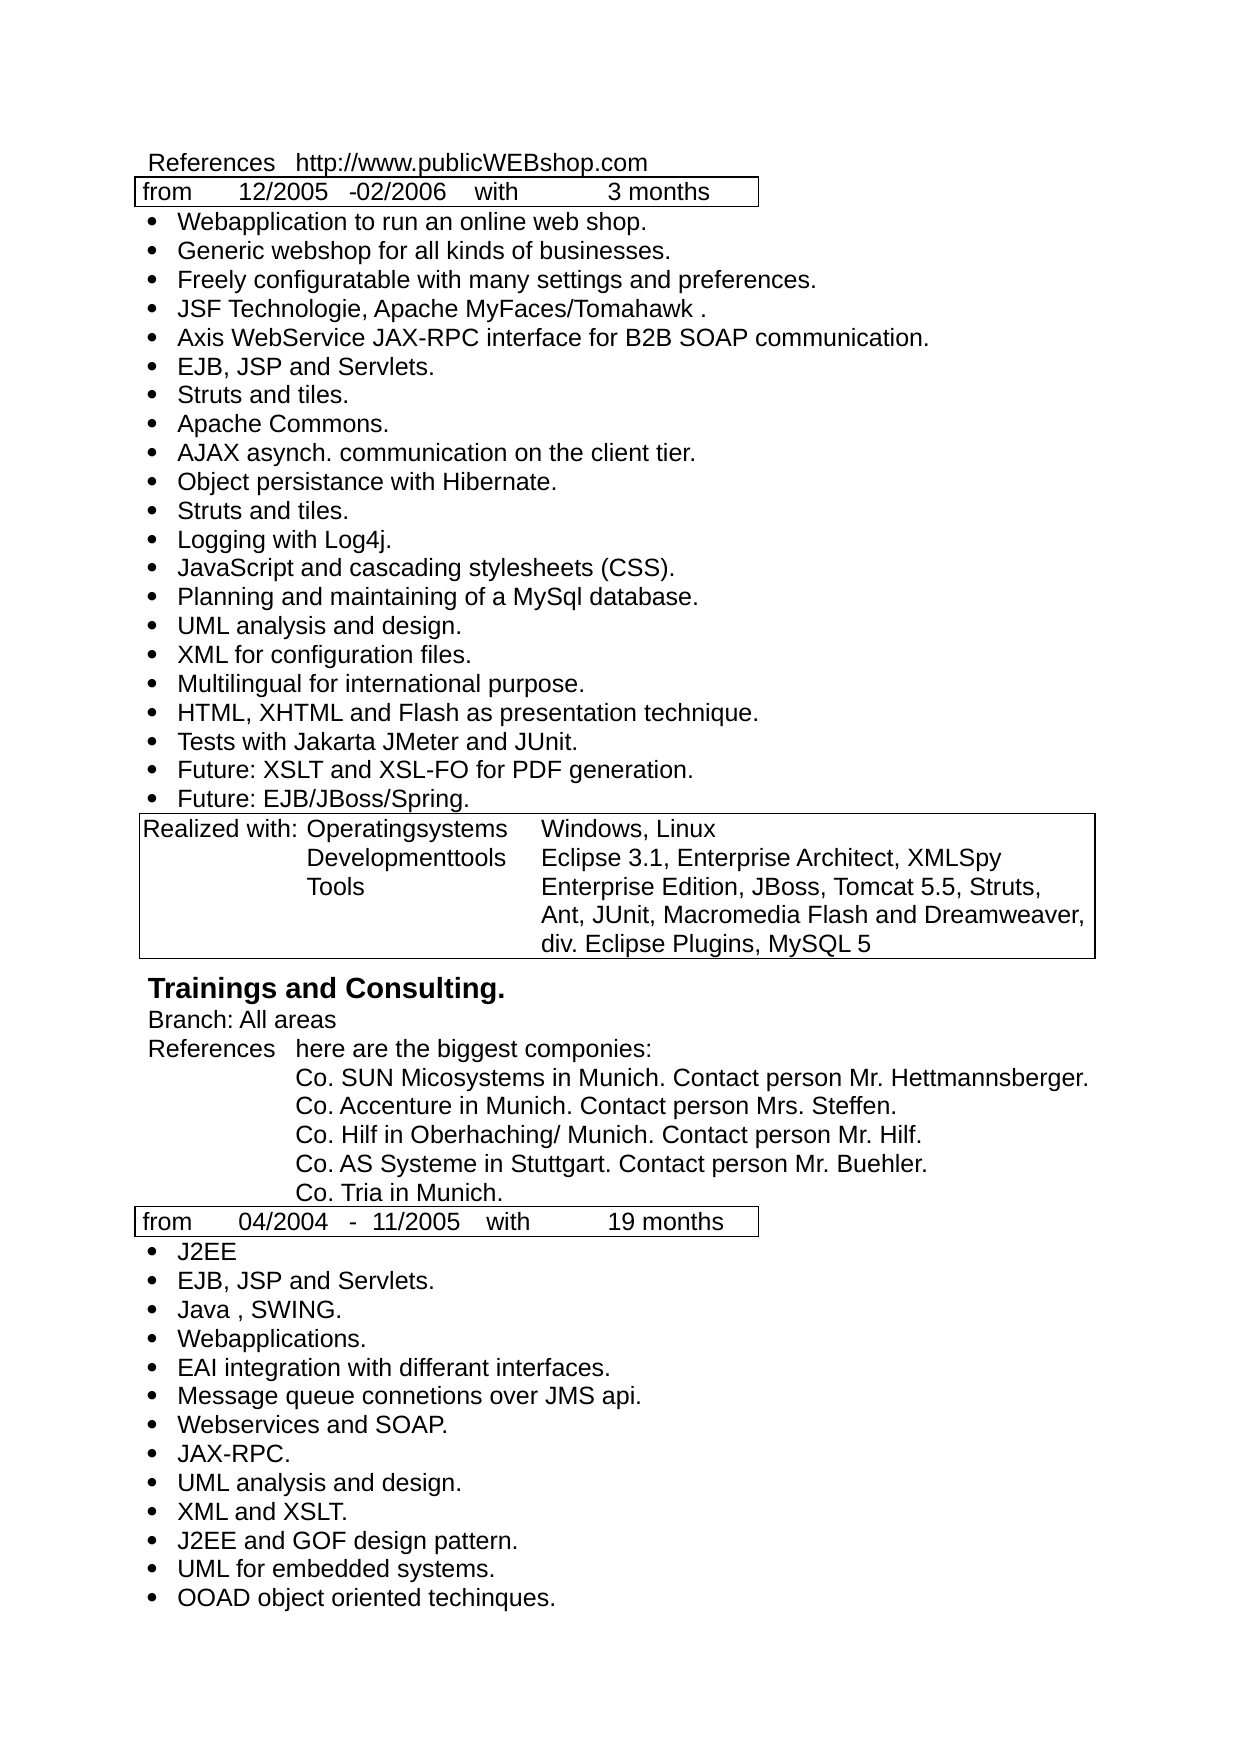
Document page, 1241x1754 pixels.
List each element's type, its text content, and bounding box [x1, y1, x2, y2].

list Java , SWING. [148, 1295, 1104, 1324]
table_cell Developmenttools Tools [303, 843, 538, 958]
table_header from [136, 178, 231, 206]
list HTML, XHTML and Flash as presentation technique. [148, 698, 1104, 727]
list Apache Commons. [148, 409, 1104, 438]
text References http://www.publicWEBshop.com [148, 148, 1104, 176]
list J2EE and GOF design pattern. [148, 1526, 1104, 1554]
list JAX-RPC. [148, 1439, 1104, 1468]
list Axis WebService JAX-RPC interface for B2B SOAP communication. [148, 323, 1104, 351]
list Generic webshop for all kinds of businesses. [148, 236, 1104, 265]
table_header - [341, 1207, 364, 1236]
text References here are the biggest componies: [148, 1034, 1104, 1062]
table_cell Eclipse 3.1, Enterprise Architect, XMLSpy Enterprise Edition, JBoss, Tomcat 5.5, Struts, Ant, JUnit, Macromedia Flash and Dreamweaver, div. Eclipse Plugins, MySQL 5 [538, 843, 1094, 958]
table_header - [341, 178, 349, 206]
list EJB, JSP and Servlets. [148, 1266, 1104, 1295]
list Webapplications. [148, 1324, 1104, 1352]
text Co. Hilf in Oberhaching/ Munich. Contact person Mr. Hilf. [221, 1120, 1104, 1149]
list XML for configuration files. [148, 640, 1104, 669]
table_header 12/2005 [231, 178, 341, 206]
table_header 04/2004 [231, 1207, 341, 1236]
table_header with [479, 1207, 600, 1236]
text Co. AS Systeme in Stuttgart. Contact person Mr. Buehler. [221, 1149, 1104, 1177]
table_header 02/2006 [349, 178, 467, 206]
list XML and XSLT. [148, 1497, 1104, 1526]
list Object persistance with Hibernate. [148, 467, 1104, 496]
list Planning and maintaining of a MySql database. [148, 582, 1104, 611]
subtitle Trainings and Consulting. [148, 971, 1104, 1005]
list Webservices and SOAP. [148, 1410, 1104, 1439]
table_header 11/2005 [365, 1207, 479, 1236]
list Struts and tiles. [148, 496, 1104, 524]
list Struts and tiles. [148, 380, 1104, 409]
list Message queue connetions over JMS api. [148, 1381, 1104, 1410]
list Multilingual for international purpose. [148, 669, 1104, 698]
list JavaScript and cascading stylesheets (CSS). [148, 553, 1104, 582]
list Freely configuratable with many settings and preferences. [148, 265, 1104, 294]
list Tests with Jakarta JMeter and JUnit. [148, 727, 1104, 755]
list Future: EJB/JBoss/Spring. [148, 784, 1104, 813]
table_header 3 months [600, 178, 758, 206]
list Future: XSLT and XSL-FO for PDF generation. [148, 755, 1104, 784]
list JSF Technologie, Apache MyFaces/Tomahawk . [148, 294, 1104, 323]
list OOAD object oriented techinques. [148, 1583, 1104, 1612]
table_header Realized with: [140, 814, 303, 843]
table_header Operatingsystems [303, 814, 538, 843]
list EJB, JSP and Servlets. [148, 351, 1104, 380]
table_header from [136, 1207, 231, 1236]
table_header with [467, 178, 600, 206]
list Webapplication to run an online web shop. [148, 207, 1104, 236]
table_cell [140, 843, 303, 958]
text Co. SUN Micosystems in Munich. Contact person Mr. Hettmannsberger. [221, 1062, 1104, 1091]
list AJAX asynch. communication on the client tier. [148, 438, 1104, 467]
list UML analysis and design. [148, 1468, 1104, 1497]
list UML for embedded systems. [148, 1554, 1104, 1583]
text Co. Tria in Munich. [221, 1177, 1104, 1206]
list EAI integration with differant interfaces. [148, 1352, 1104, 1381]
table_header Windows, Linux [538, 814, 1094, 843]
text Branch: All areas [148, 1005, 1104, 1034]
table_header 19 months [600, 1207, 758, 1236]
list J2EE [148, 1237, 1104, 1266]
list Logging with Log4j. [148, 524, 1104, 553]
list UML analysis and design. [148, 611, 1104, 640]
text Co. Accenture in Munich. Contact person Mrs. Steffen. [221, 1091, 1104, 1120]
